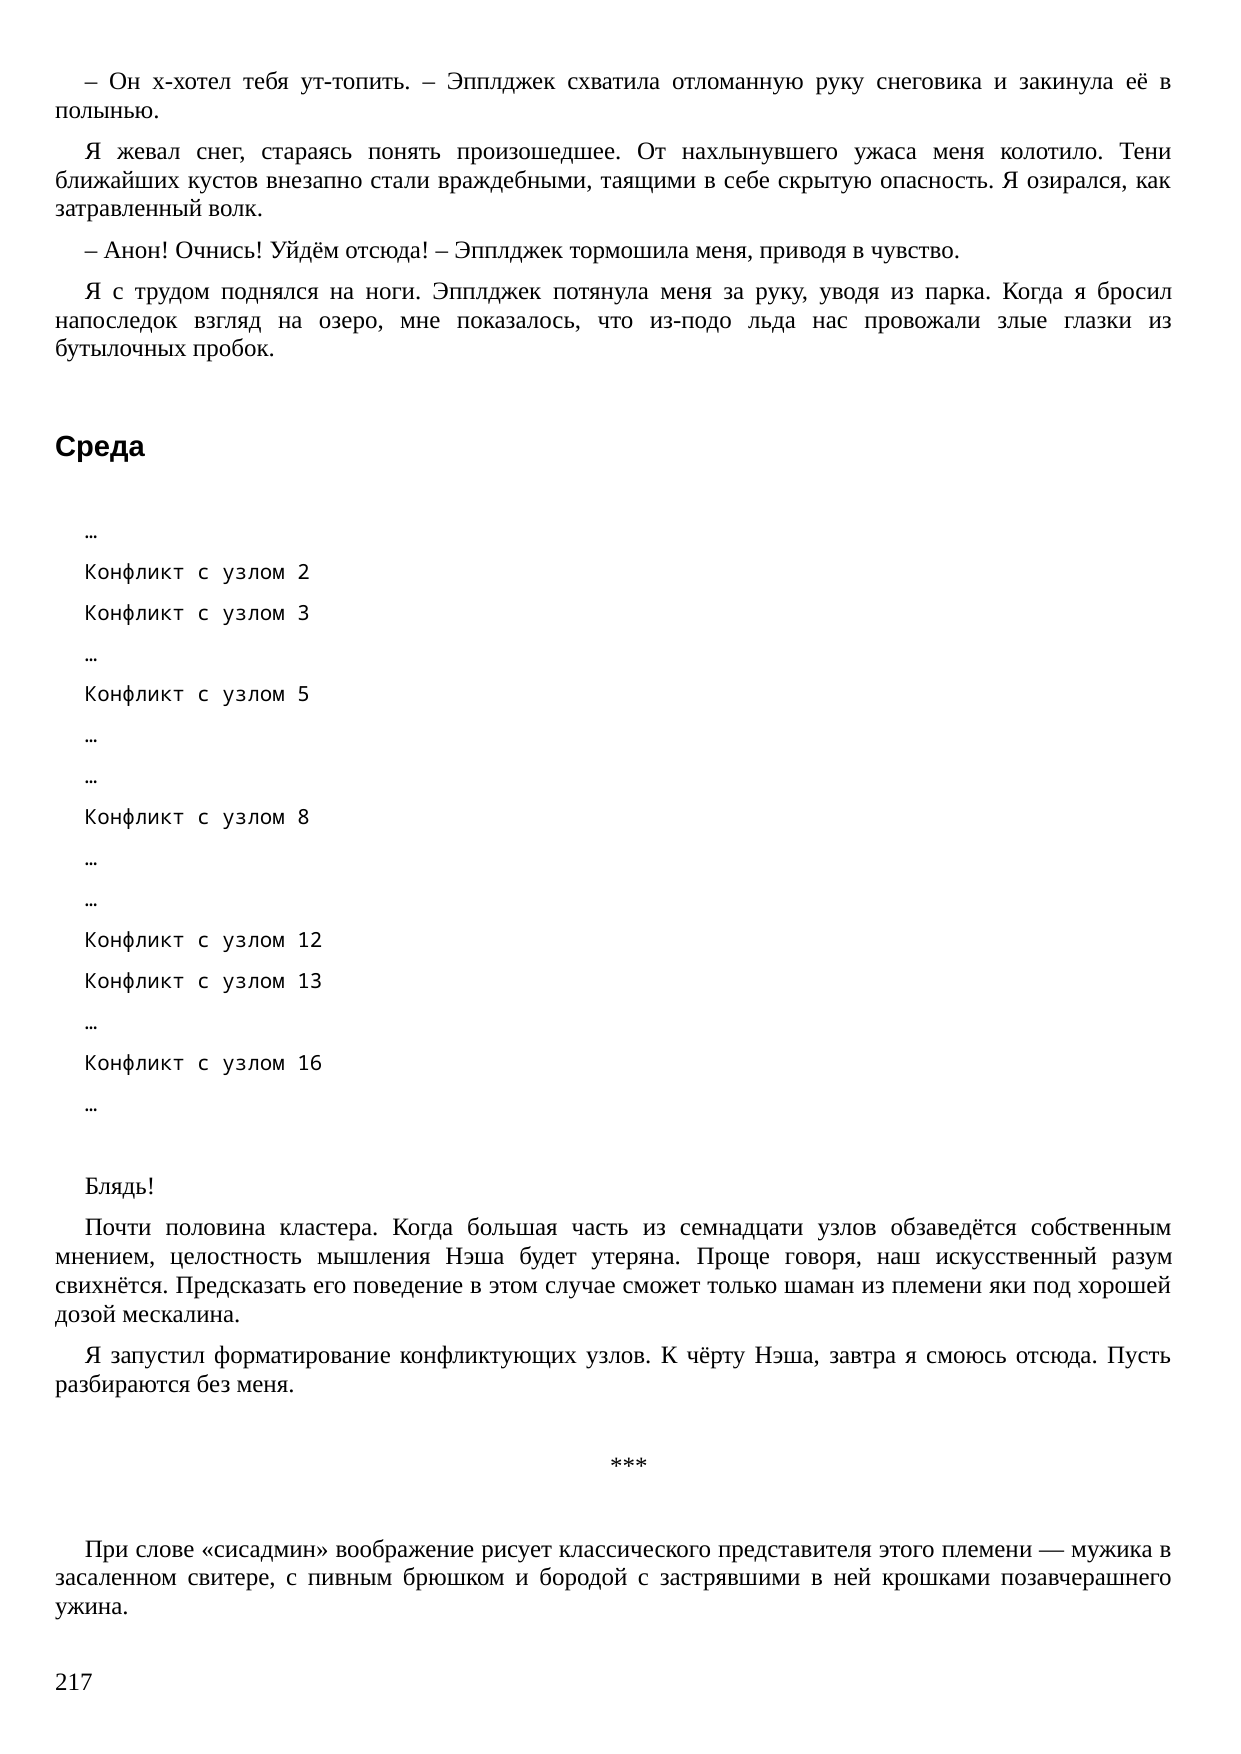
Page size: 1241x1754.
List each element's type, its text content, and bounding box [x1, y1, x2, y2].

text Конфликт с узлом 12 [55, 925, 1173, 954]
text … [55, 1007, 1173, 1036]
text … [55, 639, 1173, 667]
text Конфликт с узлом 8 [55, 802, 1173, 831]
text … [55, 761, 1173, 790]
text Конфликт с узлом 16 [55, 1048, 1173, 1076]
text Конфликт с узлом 5 [55, 679, 1173, 708]
subtitle Среда [55, 428, 1173, 462]
text … [55, 516, 1173, 544]
text Конфликт с узлом 3 [55, 598, 1173, 626]
text … [55, 843, 1173, 872]
text – Он х-хотел тебя ут-топить. – Эпплджек схватила отломанную руку снеговика и закинула её в полынью. [55, 66, 1173, 123]
text Я жевал снег, стараясь понять произошедшее. От нахлынувшего ужаса меня колотило. Тени ближайших кустов внезапно стали враждебными, таящими в себе скрытую опасность. Я озирался, как затравленный волк. [55, 136, 1173, 222]
text … [55, 884, 1173, 913]
text Я запустил форматирование конфликтующих узлов. К чёрту Нэша, завтра я смоюсь отсюда. Пусть разбираются без меня. [55, 1340, 1173, 1397]
text При слове «сисадмин» воображение рисует классического представителя этого племени — мужика в засаленном свитере, с пивным брюшком и бородой с застрявшими в ней крошками позавчерашнего ужина. [55, 1534, 1173, 1620]
text … [55, 1089, 1173, 1117]
text *** [55, 1451, 1173, 1480]
text Почти половина кластера. Когда большая часть из семнадцати узлов обзаведётся собственным мнением, целостность мышления Нэша будет утеряна. Проще говоря, наш искусственный разум свихнётся. Предсказать его поведение в этом случае сможет только шаман из племени яки под хорошей дозой мескалина. [55, 1212, 1173, 1327]
text … [55, 721, 1173, 749]
text Я с трудом поднялся на ноги. Эпплджек потянула меня за руку, уводя из парка. Когда я бросил напоследок взгляд на озеро, мне показалось, что из-подо льда нас провожали злые глазки из бутылочных пробок. [55, 276, 1173, 362]
text Блядь! [55, 1171, 1173, 1200]
text Конфликт с узлом 13 [55, 966, 1173, 994]
text Конфликт с узлом 2 [55, 557, 1173, 585]
text – Анон! Очнись! Уйдём отсюда! – Эпплджек тормошила меня, приводя в чувство. [55, 235, 1173, 263]
